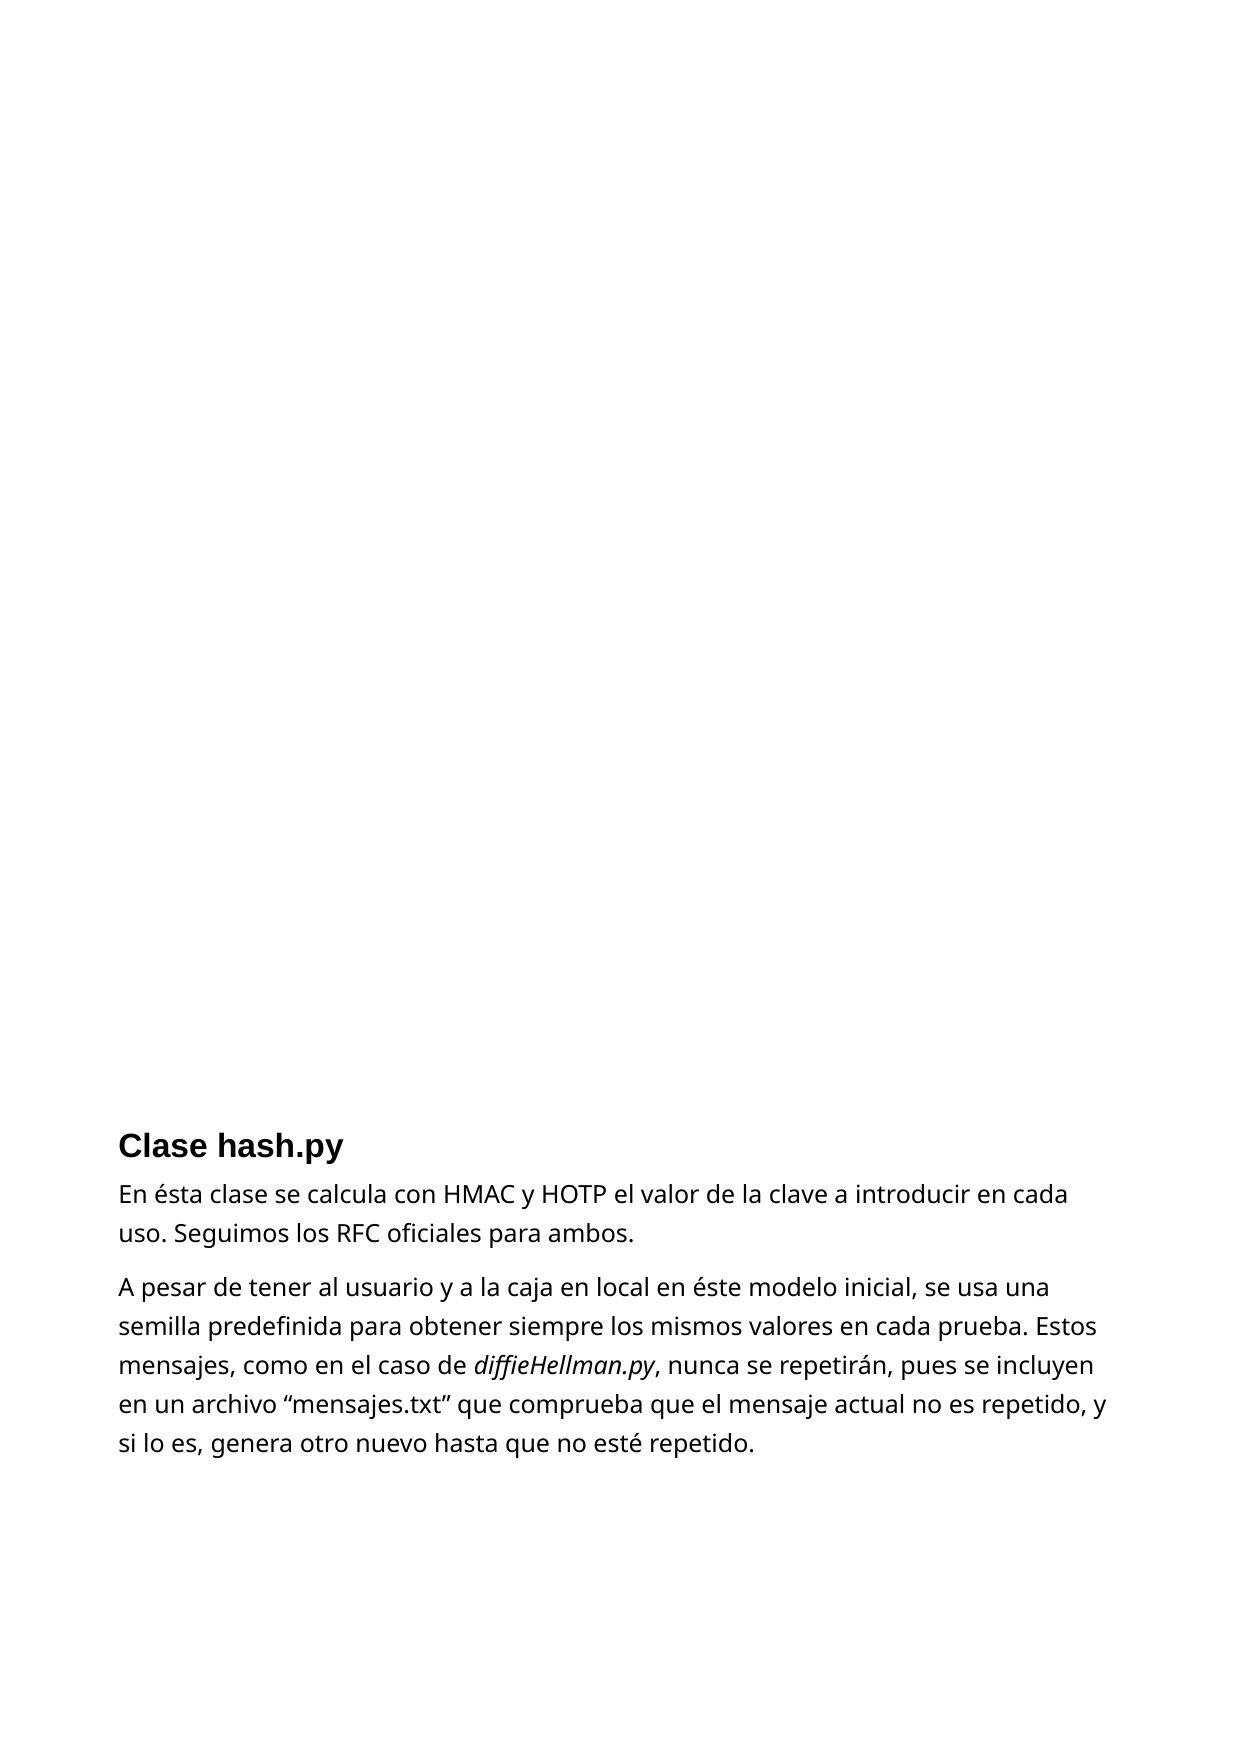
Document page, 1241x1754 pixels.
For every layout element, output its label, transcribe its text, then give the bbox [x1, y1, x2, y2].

text A pesar de tener al usuario y a la caja en local en éste modelo inicial, se usa una semilla predefinida para obtener siempre los mismos valores en cada prueba. Estos mensajes, como en el caso de diffieHellman.py, nunca se repetirán, pues se incluyen en un archivo “mensajes.txt” que comprueba que el mensaje actual no es repetido, y si lo es, genera otro nuevo hasta que no esté repetido. [118, 1269, 1122, 1460]
subtitle Clase hash.py [118, 1125, 1122, 1164]
text En ésta clase se calcula con HMAC y HOTP el valor de la clave a introducir en cada uso. Seguimos los RFC oficiales para ambos. [118, 1177, 1122, 1250]
